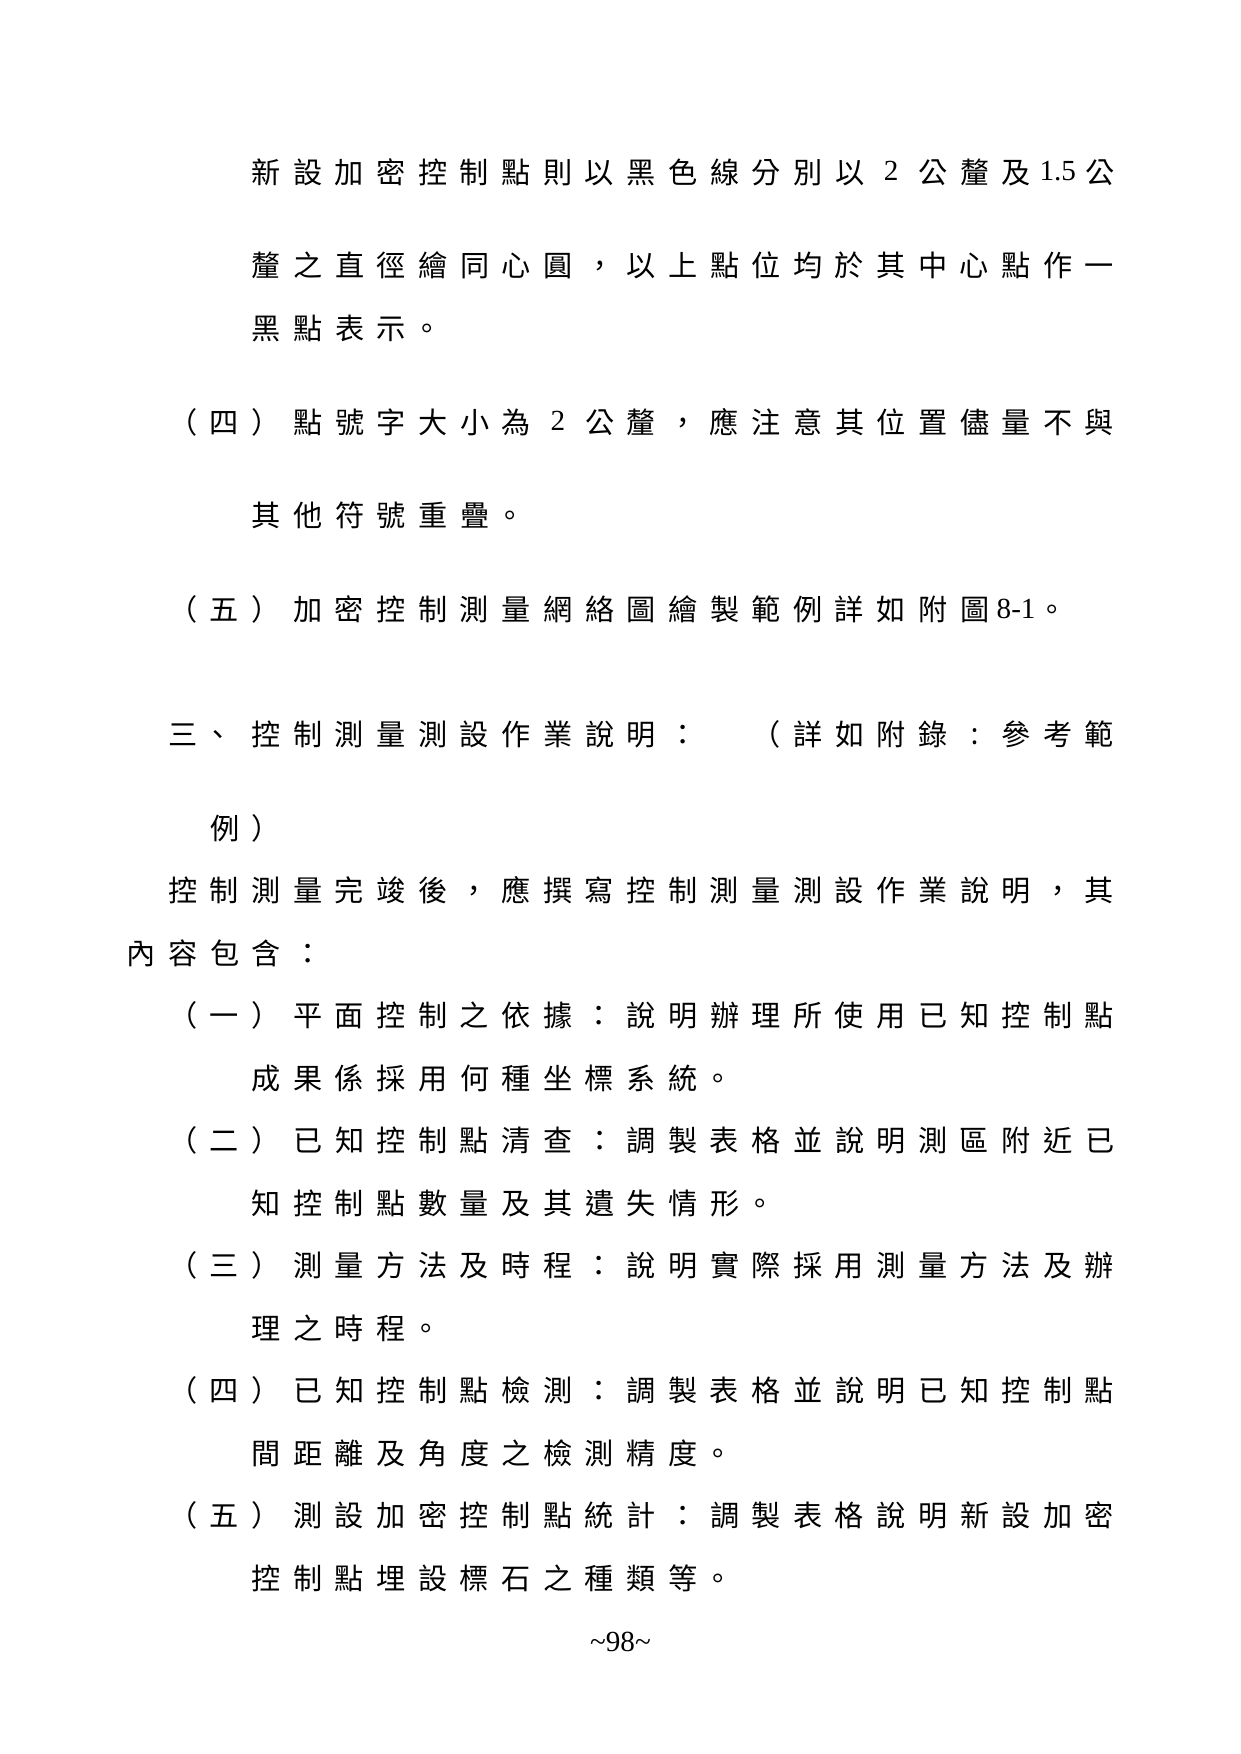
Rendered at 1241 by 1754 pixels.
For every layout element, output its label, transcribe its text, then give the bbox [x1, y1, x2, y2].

text （三）測量方法及時程：說明實際採用測量方法及辦理之時程。 [146, 1222, 1120, 1347]
text （四）已知控制點檢測：調製表格並說明已知控制點間距離及角度之檢測精度。 [147, 1347, 1120, 1472]
text （五）加密控制測量網絡圖繪製範例詳如附圖8-1。 [147, 535, 1120, 660]
text （二）已知控制點清查：調製表格並說明測區附近已知控制點數量及其遺失情形。 [147, 1097, 1120, 1222]
text （一）平面控制之依據：說明辦理所使用已知控制點成果係採用何種坐標系統。 [146, 972, 1120, 1097]
text （五）測設加密控制點統計：調製表格說明新設加密控制點埋設標石之種類等。 [147, 1472, 1120, 1597]
text （四）點號字大小為2公釐，應注意其位置儘量不與其他符號重疊。 [147, 347, 1120, 535]
text 新設加密控制點則以黑色線分別以2公釐及1.5公釐之直徑繪同心圓，以上點位均於其中心點作一黑點表示。 [147, 97, 1120, 347]
text 控制測量完竣後，應撰寫控制測量測設作業說明，其內容包含： [107, 847, 1120, 972]
text 三、控制測量測設作業說明： （詳如附錄:參考範例） [122, 660, 1120, 847]
